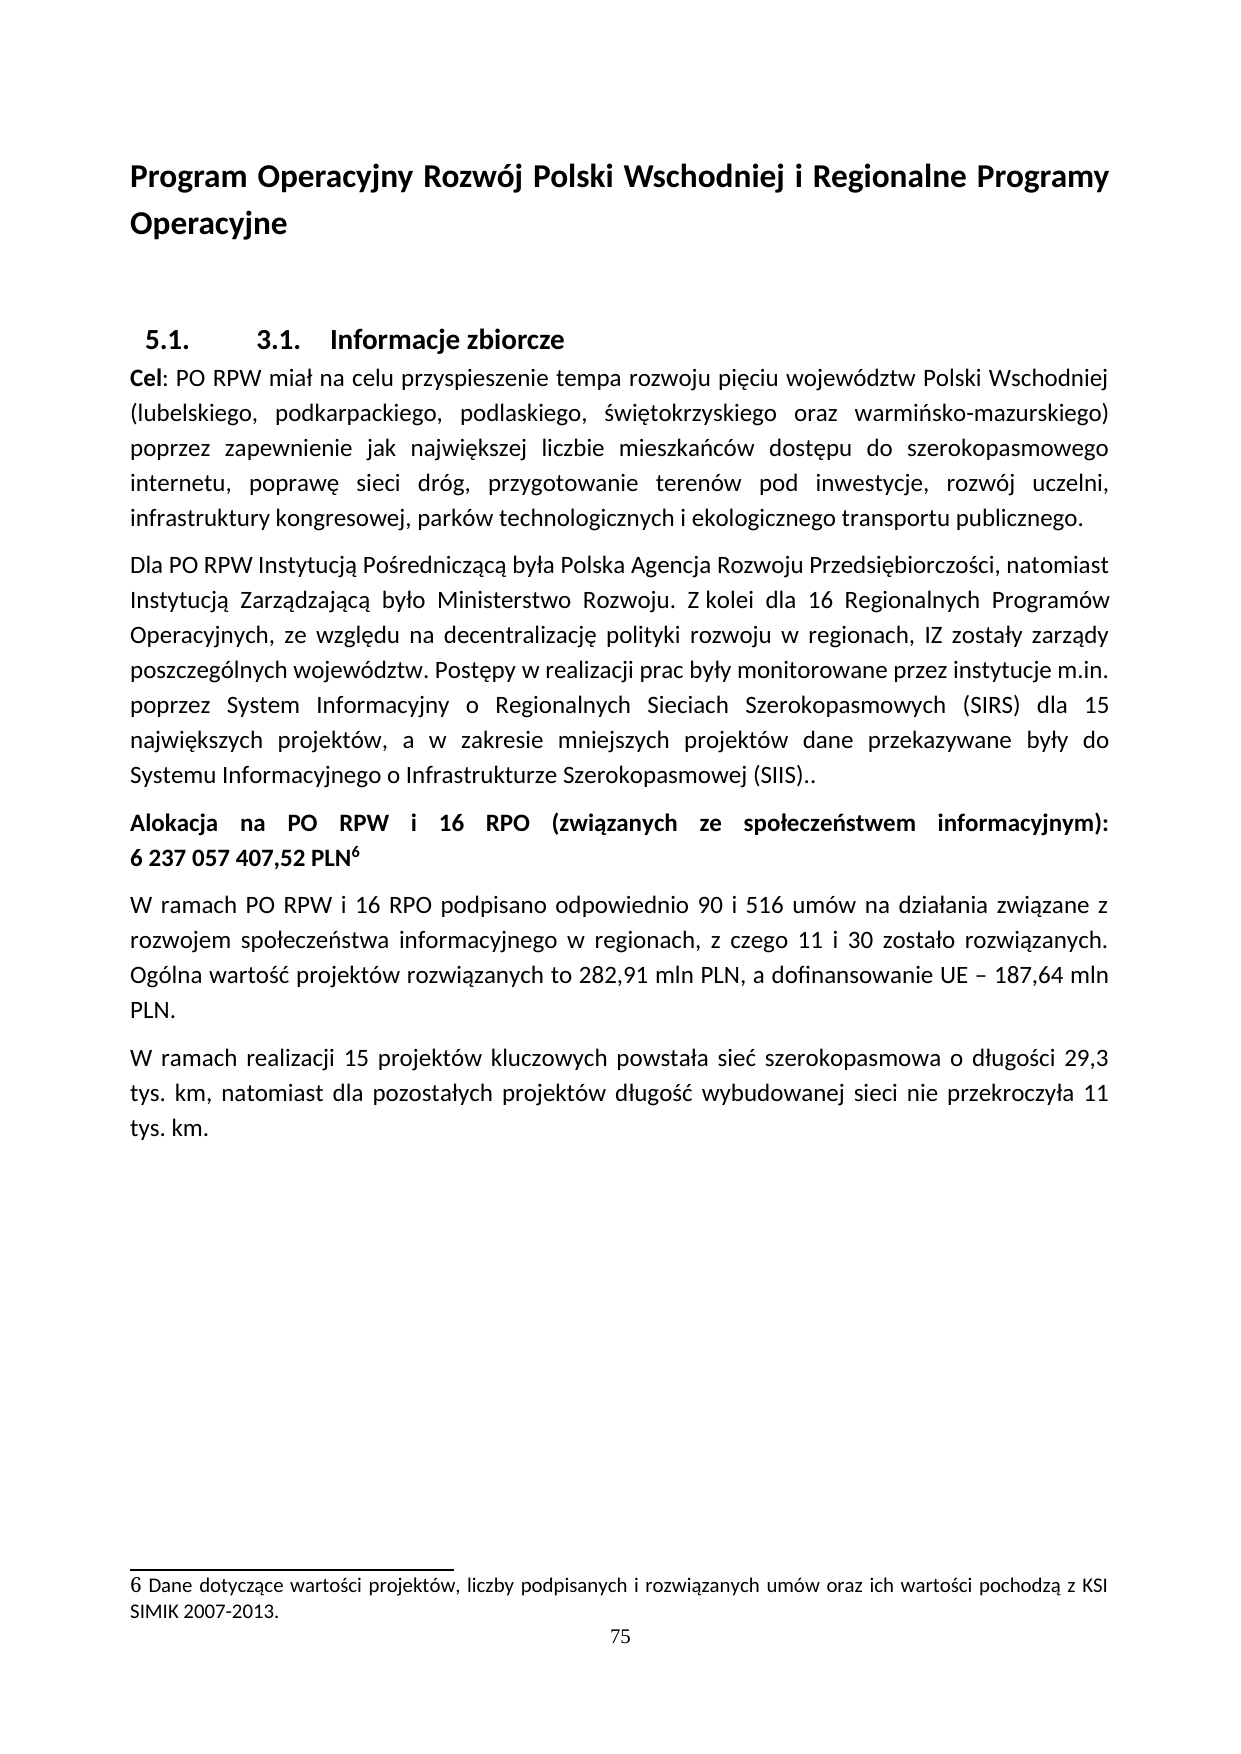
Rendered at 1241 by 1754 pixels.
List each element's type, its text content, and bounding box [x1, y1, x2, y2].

text Dla PO RPW Instytucją Pośredniczącą była Polska Agencja Rozwoju Przedsiębiorczości, natomiast Instytucją Zarządzającą było Ministerstwo Rozwoju. Z kolei dla 16 Regionalnych Programów Operacyjnych, ze względu na decentralizację polityki rozwoju w regionach, IZ zostały zarządy poszczególnych województw. Postępy w realizacji prac były monitorowane przez instytucje m.in. poprzez System Informacyjny o Regionalnych Sieciach Szerokopasmowych (SIRS) dla 15 największych projektów, a w zakresie mniejszych projektów dane przekazywane były do Systemu Informacyjnego o Infrastrukturze Szerokopasmowej (SIIS).. [130, 549, 1110, 790]
text Cel: PO RPW miał na celu przyspieszenie tempa rozwoju pięciu województw Polski Wschodniej (lubelskiego, podkarpackiego, podlaskiego, świętokrzyskiego oraz warmińsko-mazurskiego) poprzez zapewnienie jak największej liczbie mieszkańców dostępu do szerokopasmowego internetu, poprawę sieci dróg, przygotowanie terenów pod inwestycje, rozwój uczelni, infrastruktury kongresowej, parków technologicznych i ekologicznego transportu publicznego. [130, 362, 1110, 532]
subtitle 3.1. Informacje zbiorcze [145, 321, 1110, 357]
text W ramach realizacji 15 projektów kluczowych powstała sieć szerokopasmowa o długości 29,3 tys. km, natomiast dla pozostałych projektów długość wybudowanej sieci nie przekroczyła 11 tys. km. [130, 1042, 1110, 1142]
text Dane dotyczące wartości projektów, liczby podpisanych i rozwiązanych umów oraz ich wartości pochodzą z KSI SIMIK 2007-2013. [130, 1570, 1110, 1624]
text W ramach PO RPW i 16 RPO podpisano odpowiednio 90 i 516 umów na działania związane z rozwojem społeczeństwa informacyjnego w regionach, z czego 11 i 30 zostało rozwiązanych. Ogólna wartość projektów rozwiązanych to 282,91 mln PLN, a dofinansowanie UE – 187,64 mln PLN. [130, 889, 1110, 1025]
text Alokacja na PO RPW i 16 RPO (związanych ze społeczeństwem informacyjnym): 6 237 057 407,52 PLN [130, 807, 1110, 872]
subtitle Program Operacyjny Rozwój Polski Wschodniej i Regionalne Programy Operacyjne [130, 155, 1110, 242]
